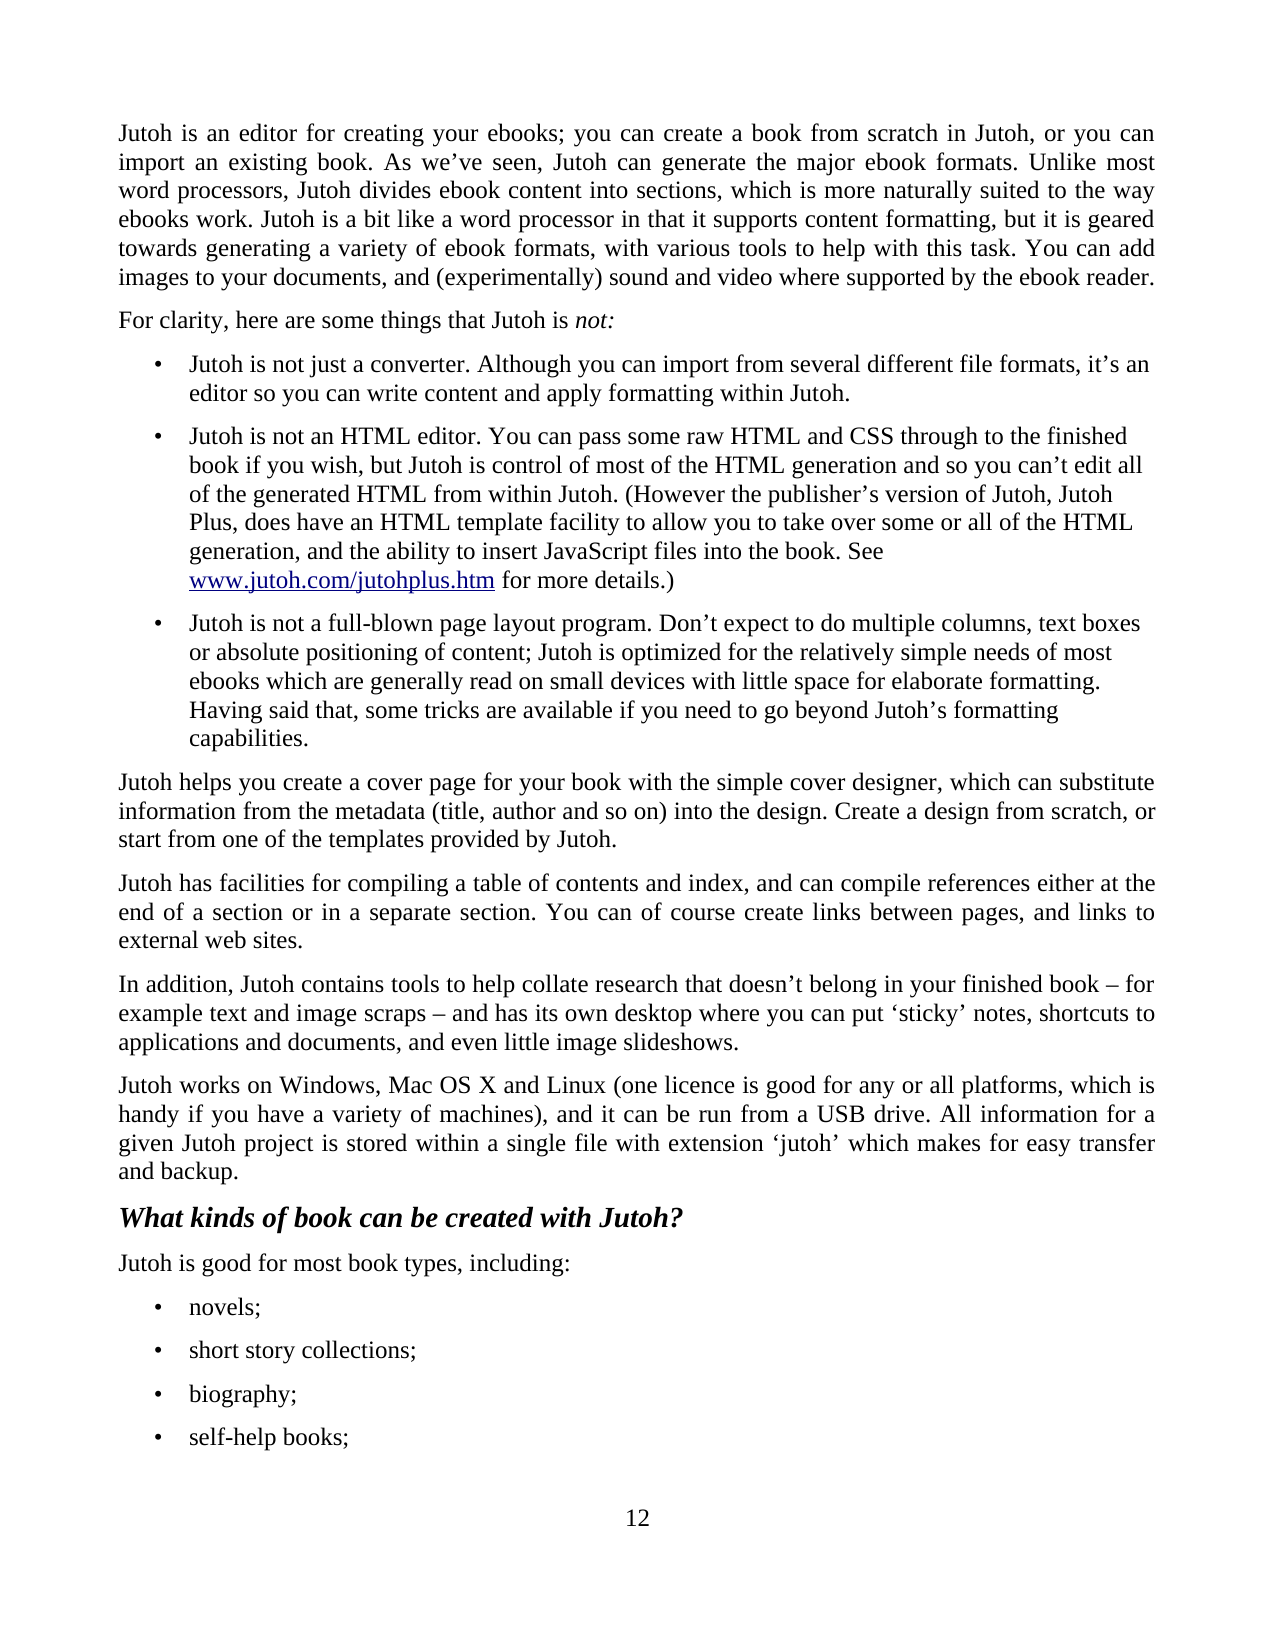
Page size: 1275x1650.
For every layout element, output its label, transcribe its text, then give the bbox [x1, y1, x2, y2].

text Jutoh is good for most book types, including: [118, 1248, 1157, 1277]
list Jutoh is not a full-blown page layout program. Don’t expect to do multiple columns, text boxes or absolute positioning of content; Jutoh is optimized for the relatively simple needs of most ebooks which are generally read on small devices with little space for elaborate formatting. Having said that, some tricks are available if you need to go beyond Jutoh’s formatting capabilities. [153, 608, 1157, 752]
text For clarity, here are some things that Jutoh is not: [118, 305, 1157, 334]
list Jutoh is not an HTML editor. You can pass some raw HTML and CSS through to the finished book if you wish, but Jutoh is control of most of the HTML generation and so you can’t edit all of the generated HTML from within Jutoh. (However the publisher’s version of Jutoh, Jutoh Plus, does have an HTML template facility to allow you to take over some or all of the HTML generation, and the ability to insert JavaScript files into the book. See www.jutoh.com/jutohplus.htm for more details.) [153, 421, 1157, 594]
list biography; [153, 1379, 1157, 1408]
subtitle What kinds of book can be created with Jutoh? [118, 1200, 1157, 1233]
text Jutoh helps you create a cover page for your book with the simple cover designer, which can substitute information from the metadata (title, author and so on) into the design. Create a design from scratch, or start from one of the templates provided by Jutoh. [118, 767, 1157, 853]
text In addition, Jutoh contains tools to help collate research that doesn’t belong in your finished book – for example text and image scraps – and has its own desktop where you can put ‘sticky’ notes, shortcuts to applications and documents, and even little image slideshows. [118, 969, 1157, 1055]
text Jutoh is an editor for creating your ebooks; you can create a book from scratch in Jutoh, or you can import an existing book. As we’ve seen, Jutoh can generate the major ebook formats. Unlike most word processors, Jutoh divides ebook content into sections, which is more naturally suited to the way ebooks work. Jutoh is a bit like a word processor in that it supports content formatting, but it is geared towards generating a variety of ebook formats, with various tools to help with this task. You can add images to your documents, and (experimentally) sound and video where supported by the ebook reader. [118, 118, 1157, 291]
list self-help books; [153, 1422, 1157, 1451]
list Jutoh is not just a converter. Although you can import from several different file formats, it’s an editor so you can write content and apply formatting within Jutoh. [153, 349, 1157, 406]
text Jutoh works on Windows, Mac OS X and Linux (one licence is good for any or all platforms, which is handy if you have a variety of machines), and it can be run from a USB drive. All information for a given Jutoh project is stored within a single file with extension ‘jutoh’ which makes for easy transfer and backup. [118, 1070, 1157, 1185]
list short story collections; [153, 1335, 1157, 1364]
list novels; [153, 1292, 1157, 1321]
text Jutoh has facilities for compiling a table of contents and index, and can compile references either at the end of a section or in a separate section. You can of course create links between pages, and links to external web sites. [118, 868, 1157, 954]
